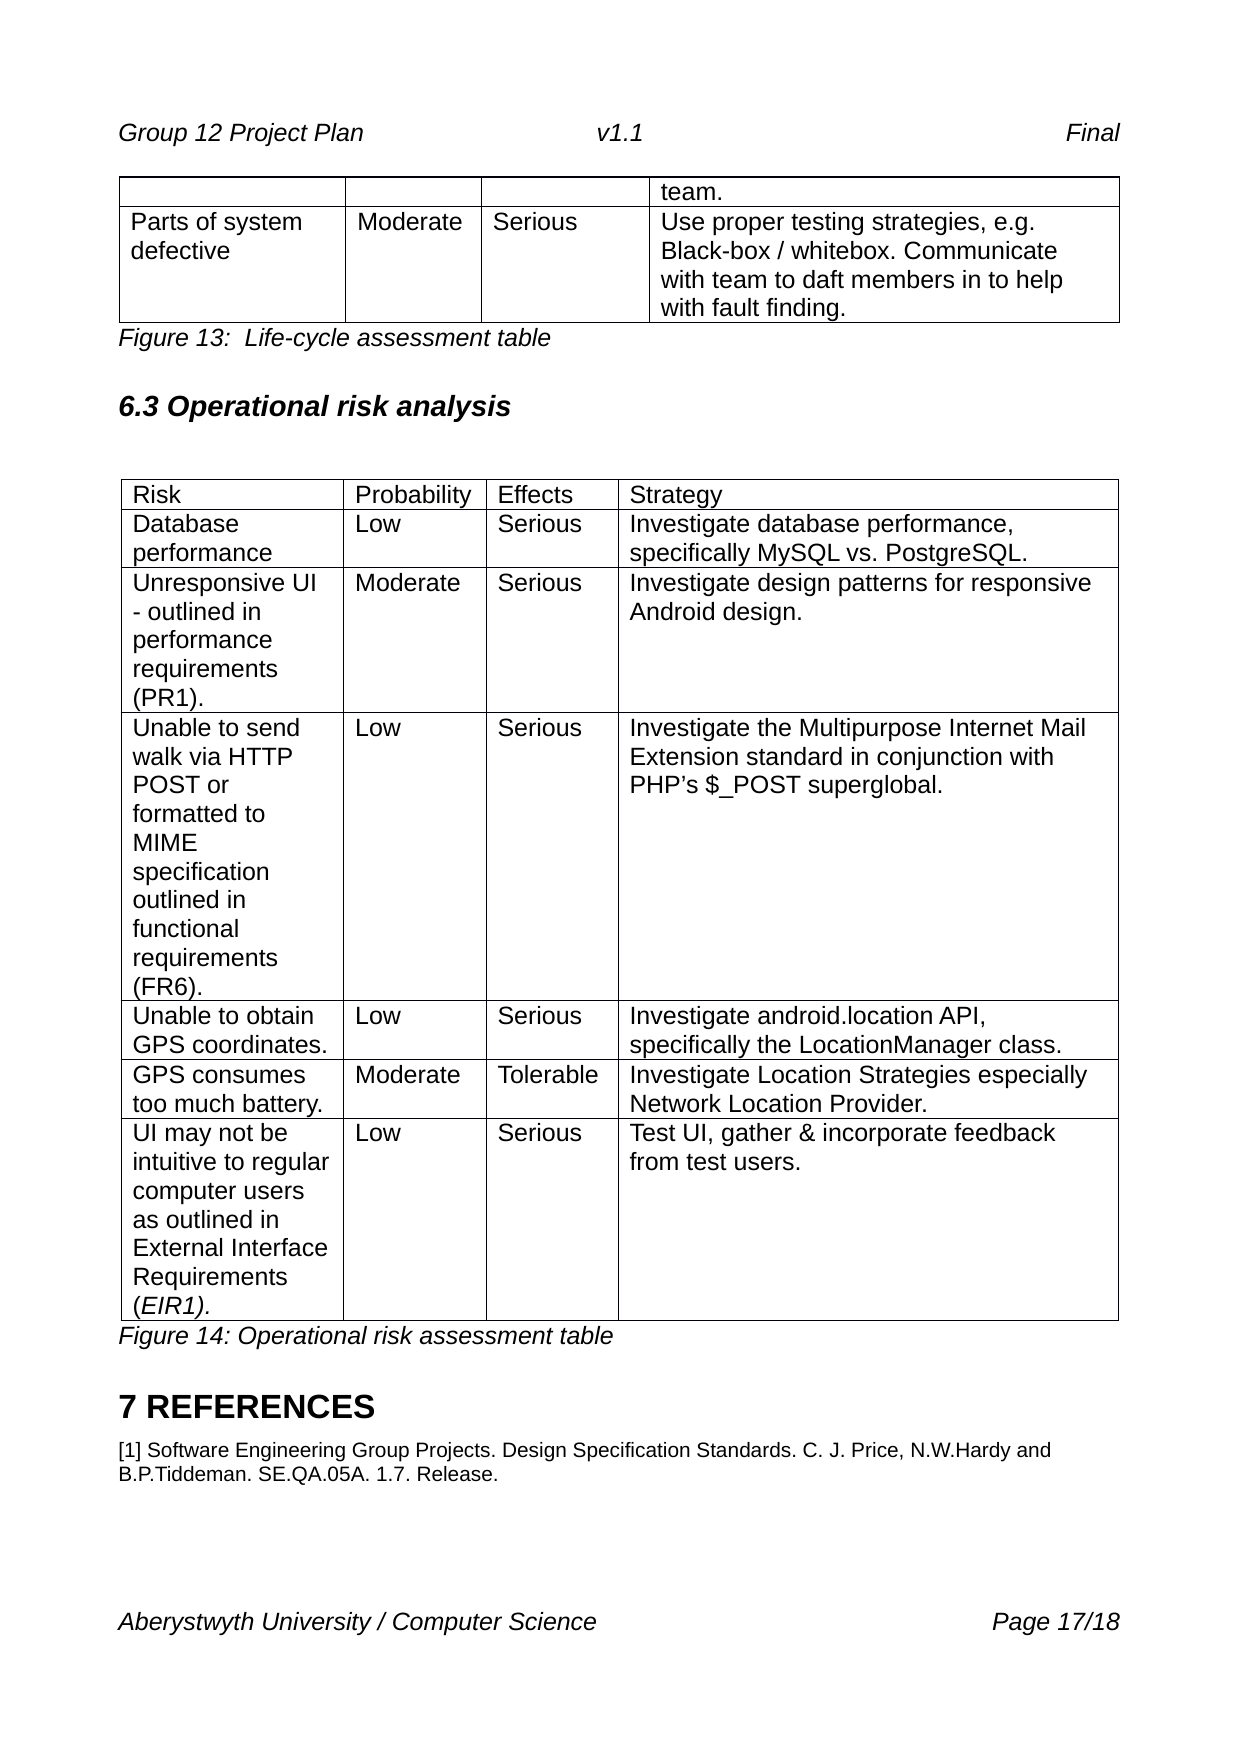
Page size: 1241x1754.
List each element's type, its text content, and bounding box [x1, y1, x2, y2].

table_cell Serious [487, 713, 618, 1000]
table_cell [120, 178, 345, 206]
table_cell [482, 178, 649, 206]
table_cell Tolerable [487, 1060, 618, 1117]
table_cell Moderate [346, 207, 481, 322]
table_cell Serious [487, 568, 618, 712]
table_cell Serious [482, 207, 649, 322]
subtitle 7 REFERENCES [118, 1387, 1122, 1426]
table_cell Unable to obtain GPS coordinates. [122, 1001, 343, 1059]
table_header Probability [344, 480, 486, 508]
table_cell team. [650, 178, 1119, 206]
table_cell UI may not be intuitive to regular computer users as outlined in External Interface Requirements (EIR1). [122, 1119, 343, 1320]
text Figure 14: Operational risk assessment table [118, 1321, 1122, 1349]
table_header Strategy [619, 480, 1118, 508]
table_cell GPS consumes too much battery. [122, 1060, 343, 1117]
subtitle 6.3 Operational risk analysis [118, 389, 1122, 423]
table_cell Use proper testing strategies, e.g. Black-box / whitebox. Communicate with team to daft members in to help with fault finding. [650, 207, 1119, 322]
table_cell Investigate design patterns for responsive Android design. [619, 568, 1118, 712]
table_cell Investigate the Multipurpose Internet Mail Extension standard in conjunction with PHP’s $_POST superglobal. [619, 713, 1118, 1000]
table_cell Investigate Location Strategies especially Network Location Provider. [619, 1060, 1118, 1117]
table_cell Investigate android.location API, specifically the LocationManager class. [619, 1001, 1118, 1059]
table_cell Database performance [122, 510, 343, 567]
table_cell Parts of system defective [120, 207, 345, 322]
table_cell Low [344, 510, 486, 567]
table_cell [346, 178, 481, 206]
table_cell Investigate database performance, specifically MySQL vs. PostgreSQL. [619, 510, 1118, 567]
table_cell Serious [487, 510, 618, 567]
text Figure 13: Life-cycle assessment table [118, 323, 1122, 352]
table_cell Unable to send walk via HTTP POST or formatted to MIME specification outlined in functional requirements (FR6). [122, 713, 343, 1000]
table_cell Moderate [344, 1060, 486, 1117]
table_cell Test UI, gather & incorporate feedback from test users. [619, 1119, 1118, 1320]
table_cell Moderate [344, 568, 486, 712]
table_cell Unresponsive UI - outlined in performance requirements (PR1). [122, 568, 343, 712]
table_header Risk [122, 480, 343, 508]
table_cell Low [344, 1119, 486, 1320]
table_header Effects [487, 480, 618, 508]
table_cell Serious [487, 1119, 618, 1320]
table_cell Low [344, 1001, 486, 1059]
text [1] Software Engineering Group Projects. Design Specification Standards. C. J. Price, N.W.Hardy and B.P.Tiddeman. SE.QA.05A. 1.7. Release. [118, 1438, 1122, 1486]
table_cell Low [344, 713, 486, 1000]
table_cell Serious [487, 1001, 618, 1059]
